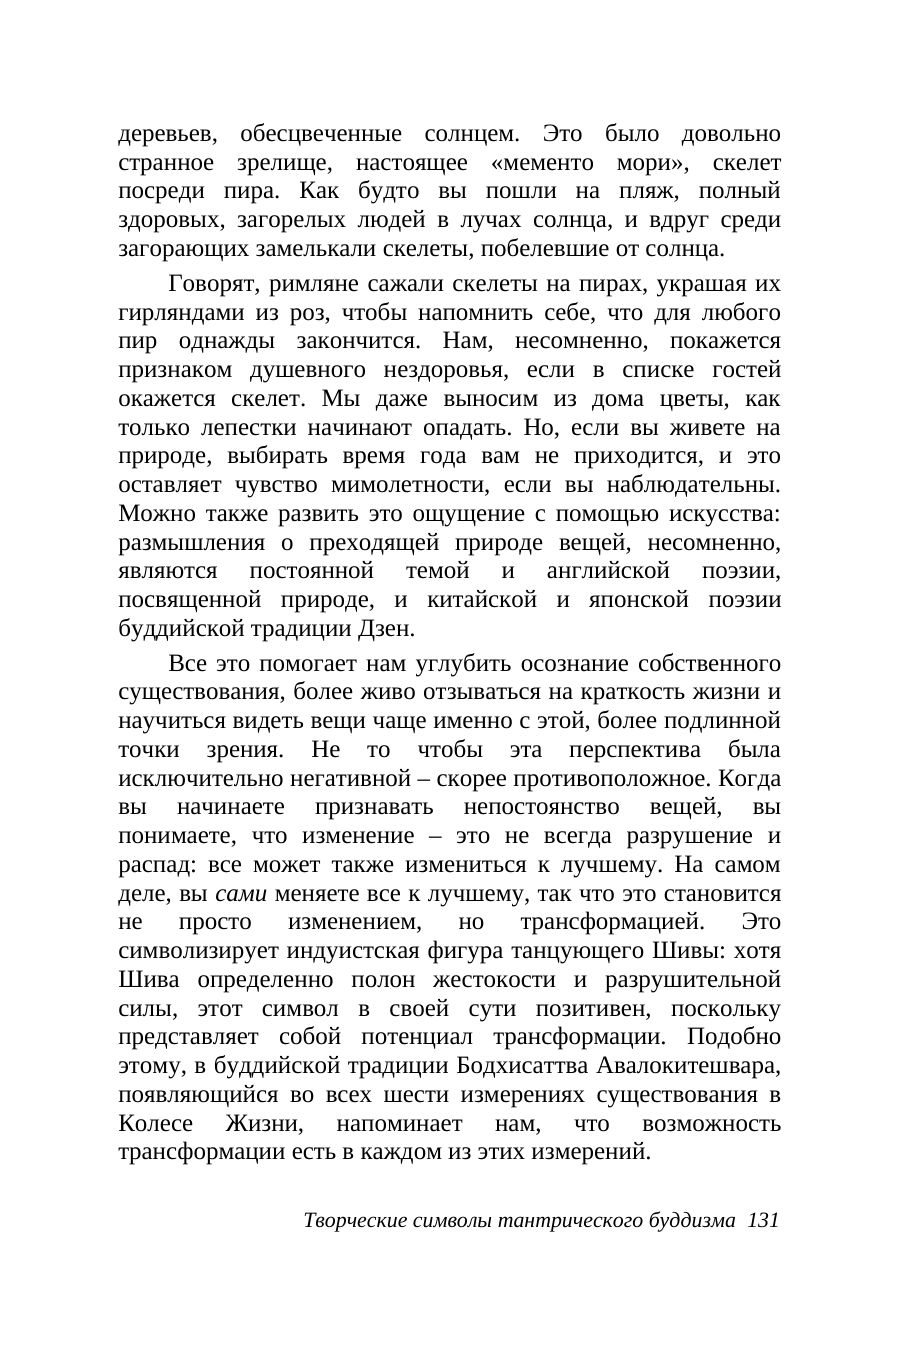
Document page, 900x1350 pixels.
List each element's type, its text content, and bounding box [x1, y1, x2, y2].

text Говорят, римляне сажали скелеты на пирах, украшая их гирляндами из роз, чтобы напомнить себе, что для любого пир однажды закончится. Нам, несомненно, покажется признаком душевного нездоровья, если в списке гостей окажется скелет. Мы даже выносим из дома цветы, как только лепестки начинают опадать. Но, если вы живете на природе, выбирать время года вам не приходится, и это оставляет чувство мимолетности, если вы наблюдательны. Можно также развить это ощущение с помощью искусства: размышления о преходящей природе вещей, несомненно, являются постоянной темой и английской поэзии, посвященной природе, и китайской и японской поэзии буддийской традиции Дзен. [118, 268, 782, 642]
text деревьев, обесцвеченные солнцем. Это было довольно странное зрелище, настоящее «мементо мори», скелет посреди пира. Как будто вы пошли на пляж, полный здоровых, загорелых людей в лучах солнца, и вдруг среди загорающих замелькали скелеты, побелевшие от солнца. [118, 118, 782, 262]
text Все это помогает нам углубить осознание собственного существования, более живо отзываться на краткость жизни и научиться видеть вещи чаще именно с этой, более подлинной точки зрения. Не то чтобы эта перспектива была исключительно негативной – скорее противоположное. Когда вы начинаете признавать непостоянство вещей, вы понимаете, что изменение – это не всегда разрушение и распад: все может также измениться к лучшему. На самом деле, вы сами меняете все к лучшему, так что это становится не просто изменением, но трансформацией. Это символизирует индуистская фигура танцующего Шивы: хотя Шива определенно полон жестокости и разрушительной силы, этот символ в своей сути позитивен, поскольку представляет собой потенциал трансформации. Подобно этому, в буддийской традиции Бодхисаттва Авалокитешвара, появляющийся во всех шести измерениях существования в Колесе Жизни, напоминает нам, что возможность трансформации есть в каждом из этих измерений. [118, 648, 782, 1165]
